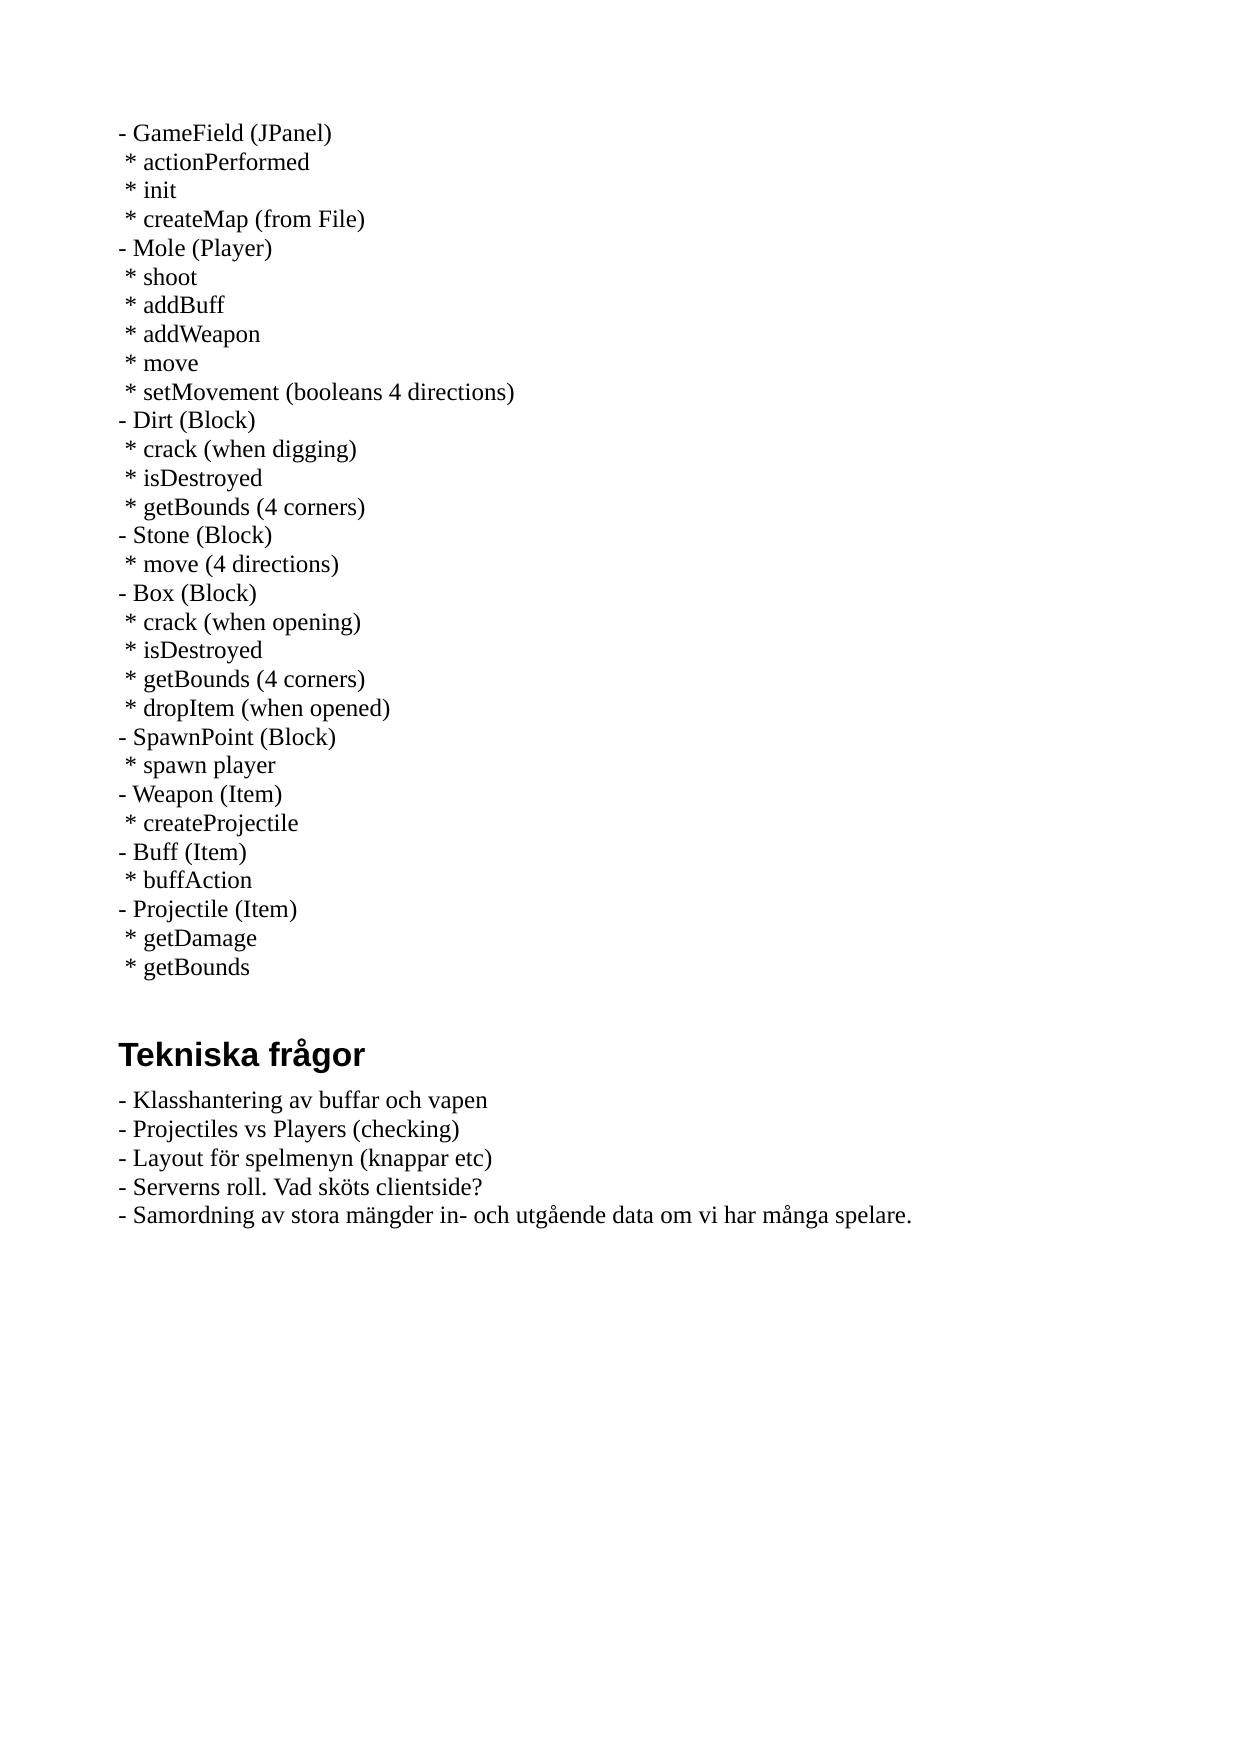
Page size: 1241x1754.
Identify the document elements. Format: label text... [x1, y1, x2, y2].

subtitle Tekniska frågor [118, 1034, 1122, 1073]
text - Samordning av stora mängder in- och utgående data om vi har många spelare. [118, 1201, 1122, 1229]
text - Klasshantering av buffar och vapen - Projectiles vs Players (checking) - Layout för spelmenyn (knappar etc) [118, 1086, 1122, 1172]
text - Serverns roll. Vad sköts clientside? [118, 1172, 1122, 1201]
text - GameField (JPanel) * actionPerformed * init * createMap (from File) - Mole (Player) * shoot * addBuff * addWeapon * move * setMovement (booleans 4 directions) - Dirt (Block) * crack (when digging) * isDestroyed * getBounds (4 corners) - Stone (Block) * move (4 directions) - Box (Block) * crack (when opening) * isDestroyed * getBounds (4 corners) * dropItem (when opened) - SpawnPoint (Block) * spawn player - Weapon (Item) * createProjectile - Buff (Item) * buffAction - Projectile (Item) * getDamage * getBounds [118, 118, 1122, 981]
